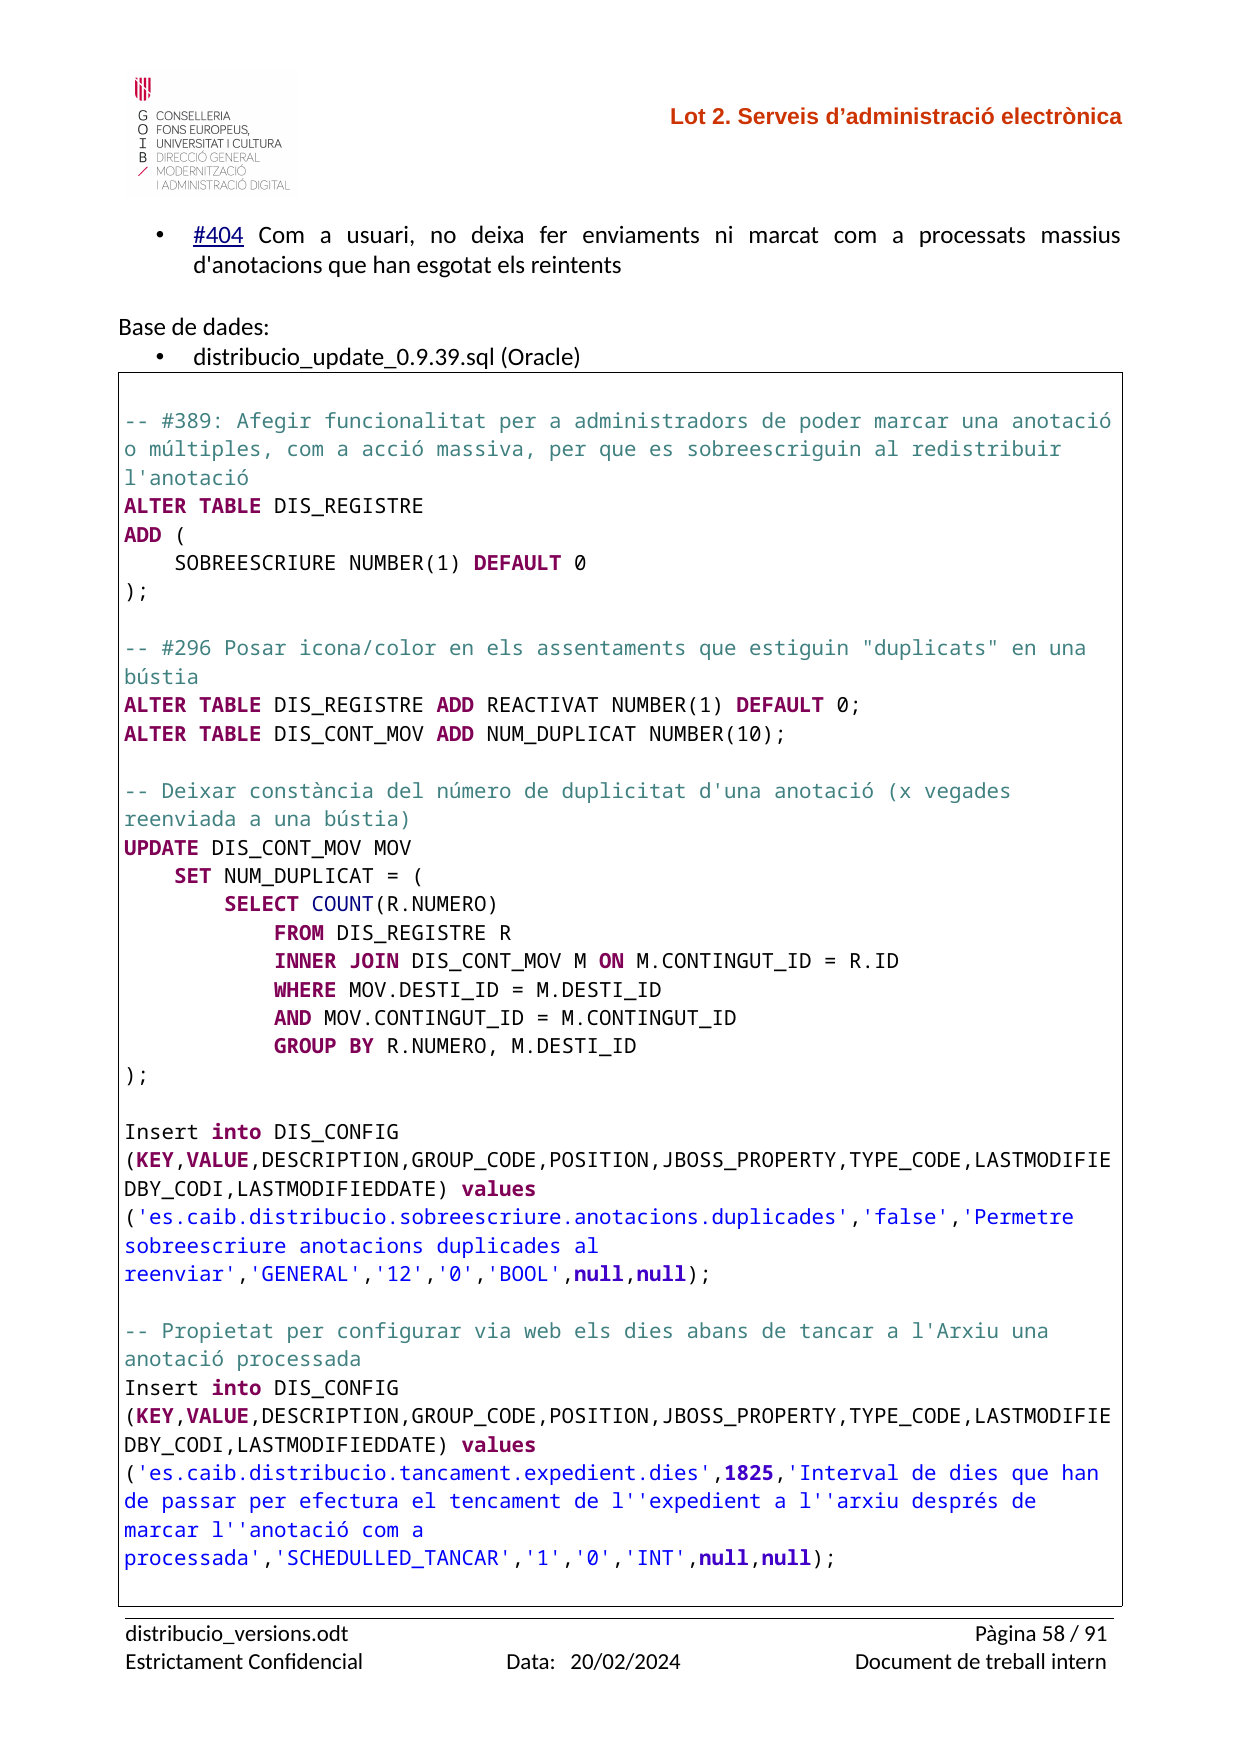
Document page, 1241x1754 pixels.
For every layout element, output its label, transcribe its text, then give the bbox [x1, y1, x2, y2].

text Base de dades: [118, 311, 1122, 341]
list distribucio_update_0.9.39.sql (Oracle) [156, 341, 1122, 372]
table_header -- #389: Afegir funcionalitat per a administradors de poder marcar una anotació o múltiples, com a acció massiva, per que es sobreescriguin al redistribuir l'anotació ALTER TABLE DIS_REGISTRE ADD ( SOBREESCRIURE NUMBER(1) DEFAULT 0 ); -- #296 Posar icona/color en els assentaments que estiguin "duplicats" en una bústia ALTER TABLE DIS_REGISTRE ADD REACTIVAT NUMBER(1) DEFAULT 0; ALTER TABLE DIS_CONT_MOV ADD NUM_DUPLICAT NUMBER(10); -- Deixar constància del número de duplicitat d'una anotació (x vegades reenviada a una bústia) UPDATE DIS_CONT_MOV MOV SET NUM_DUPLICAT = ( SELECT COUNT(R.NUMERO) FROM DIS_REGISTRE R INNER JOIN DIS_CONT_MOV M ON M.CONTINGUT_ID = R.ID WHERE MOV.DESTI_ID = M.DESTI_ID AND MOV.CONTINGUT_ID = M.CONTINGUT_ID GROUP BY R.NUMERO, M.DESTI_ID ); Insert into DIS_CONFIG (KEY,VALUE,DESCRIPTION,GROUP_CODE,POSITION,JBOSS_PROPERTY,TYPE_CODE,LASTMODIFIEDBY_CODI,LASTMODIFIEDDATE) values ('es.caib.distribucio.sobreescriure.anotacions.duplicades','false','Permetre sobreescriure anotacions duplicades al reenviar','GENERAL','12','0','BOOL',null,null); -- Propietat per configurar via web els dies abans de tancar a l'Arxiu una anotació processada Insert into DIS_CONFIG (KEY,VALUE,DESCRIPTION,GROUP_CODE,POSITION,JBOSS_PROPERTY,TYPE_CODE,LASTMODIFIEDBY_CODI,LASTMODIFIEDDATE) values ('es.caib.distribucio.tancament.expedient.dies',1825,'Interval de dies que han de passar per efectura el tencament de l''expedient a l''arxiu després de marcar l''anotació com a processada','SCHEDULLED_TANCAR','1','0','INT',null,null); [119, 373, 1122, 1606]
list #404 Com a usuari, no deixa fer enviaments ni marcat com a processats massius d'anotacions que han esgotat els reintents [156, 219, 1122, 280]
picture [126, 70, 299, 197]
